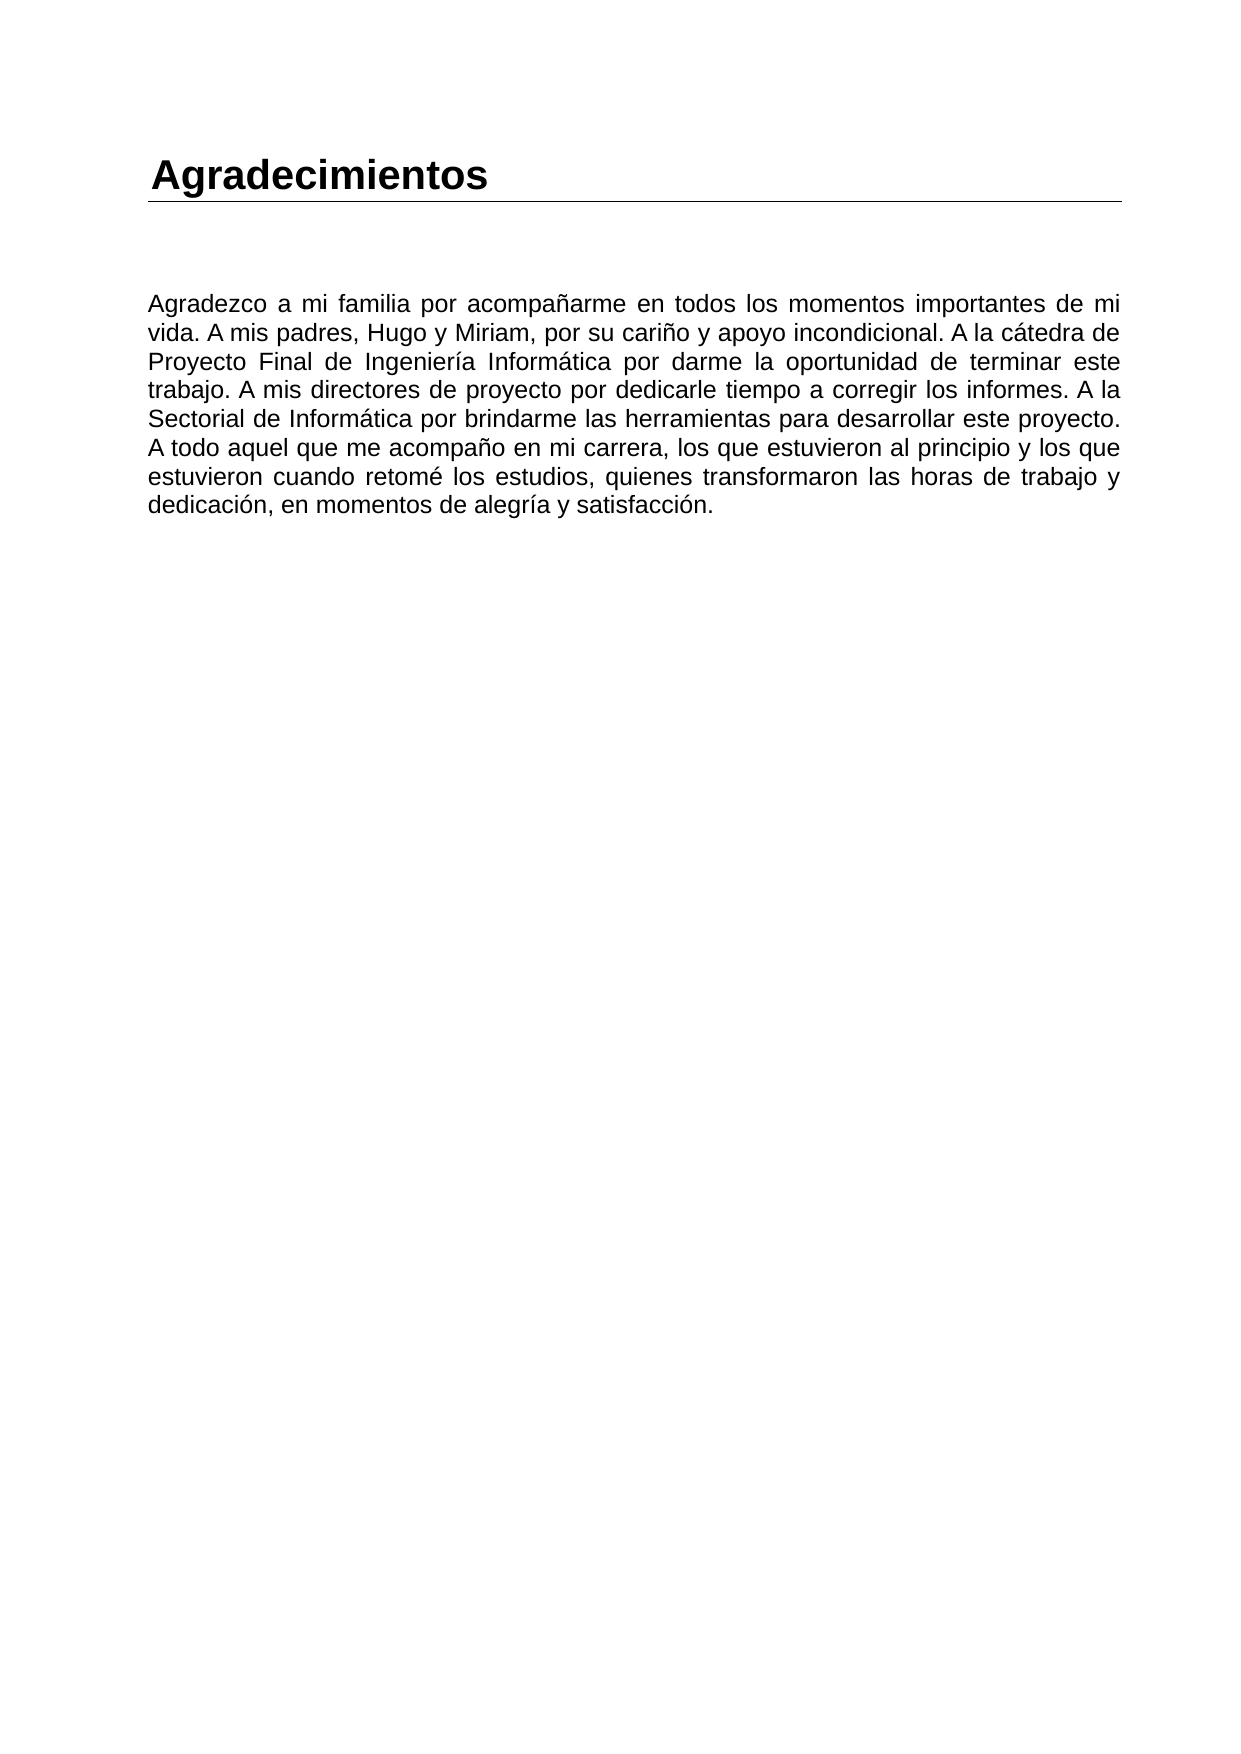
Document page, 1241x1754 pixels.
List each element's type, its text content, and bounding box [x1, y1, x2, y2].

subtitle Agradecimientos [148, 148, 1122, 201]
subtitle Agradezco a mi familia por acompañarme en todos los momentos importantes de mi vida. A mis padres, Hugo y Miriam, por su cariño y apoyo incondicional. A la cátedra de Proyecto Final de Ingeniería Informática por darme la oportunidad de terminar este trabajo. A mis directores de proyecto por dedicarle tiempo a corregir los informes. A la Sectorial de Informática por brindarme las herramientas para desarrollar este proyecto. A todo aquel que me acompaño en mi carrera, los que estuvieron al principio y los que estuvieron cuando retomé los estudios, quienes transformaron las horas de trabajo y dedicación, en momentos de alegría y satisfacción. [148, 289, 1122, 519]
